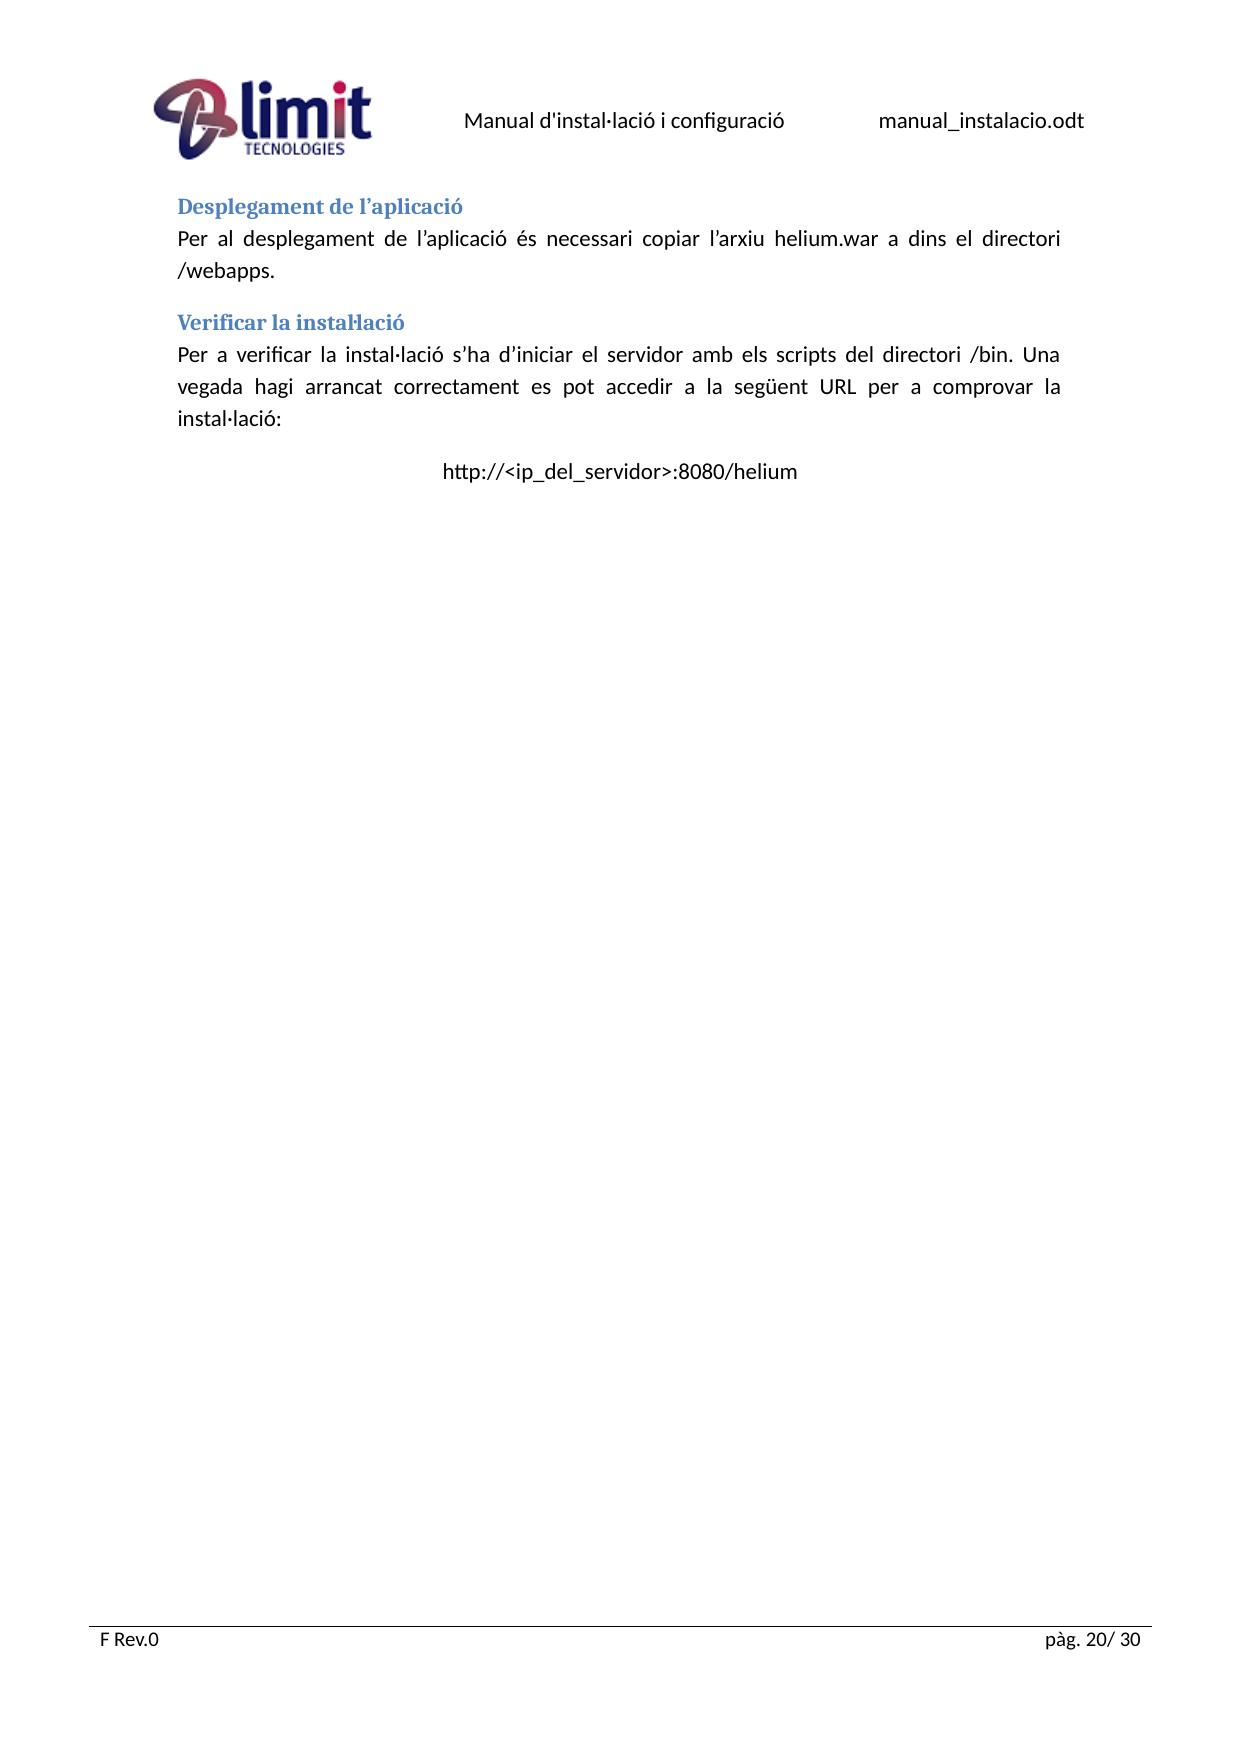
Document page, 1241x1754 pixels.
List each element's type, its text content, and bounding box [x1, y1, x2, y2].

subtitle Desplegament de l’aplicació [177, 194, 1063, 220]
text http://<ip_del_servidor>:8080/helium [177, 457, 1063, 485]
text Per a verificar la instal·lació s’ha d’iniciar el servidor amb els scripts del directori /bin. Una vegada hagi arrancat correctament es pot accedir a la següent URL per a comprovar la instal·lació: [177, 340, 1063, 432]
picture [148, 73, 379, 166]
subtitle Verificar la instal·lació [177, 309, 1063, 336]
text Per al desplegament de l’aplicació és necessari copiar l’arxiu helium.war a dins el directori /webapps. [177, 224, 1063, 284]
